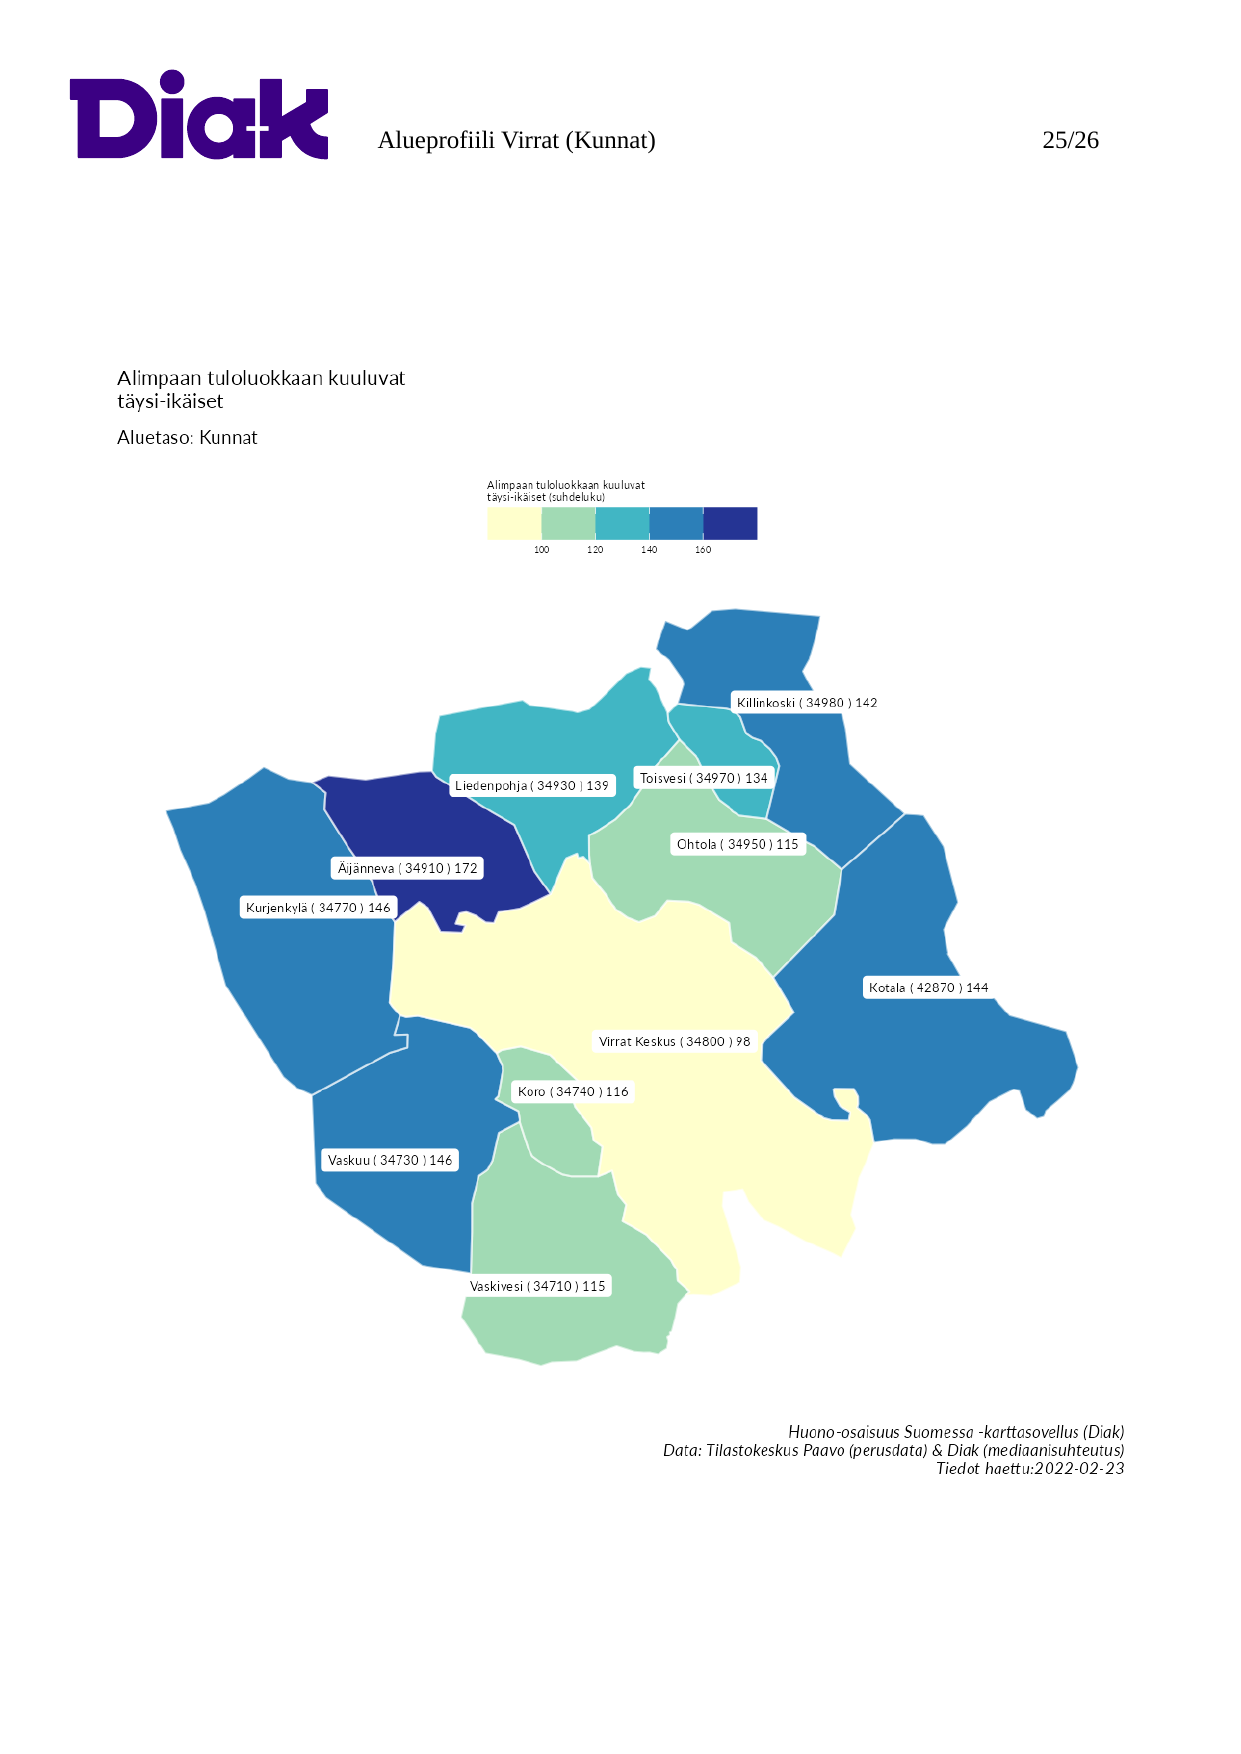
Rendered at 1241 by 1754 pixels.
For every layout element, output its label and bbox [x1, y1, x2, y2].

picture [61, 196, 1179, 1651]
